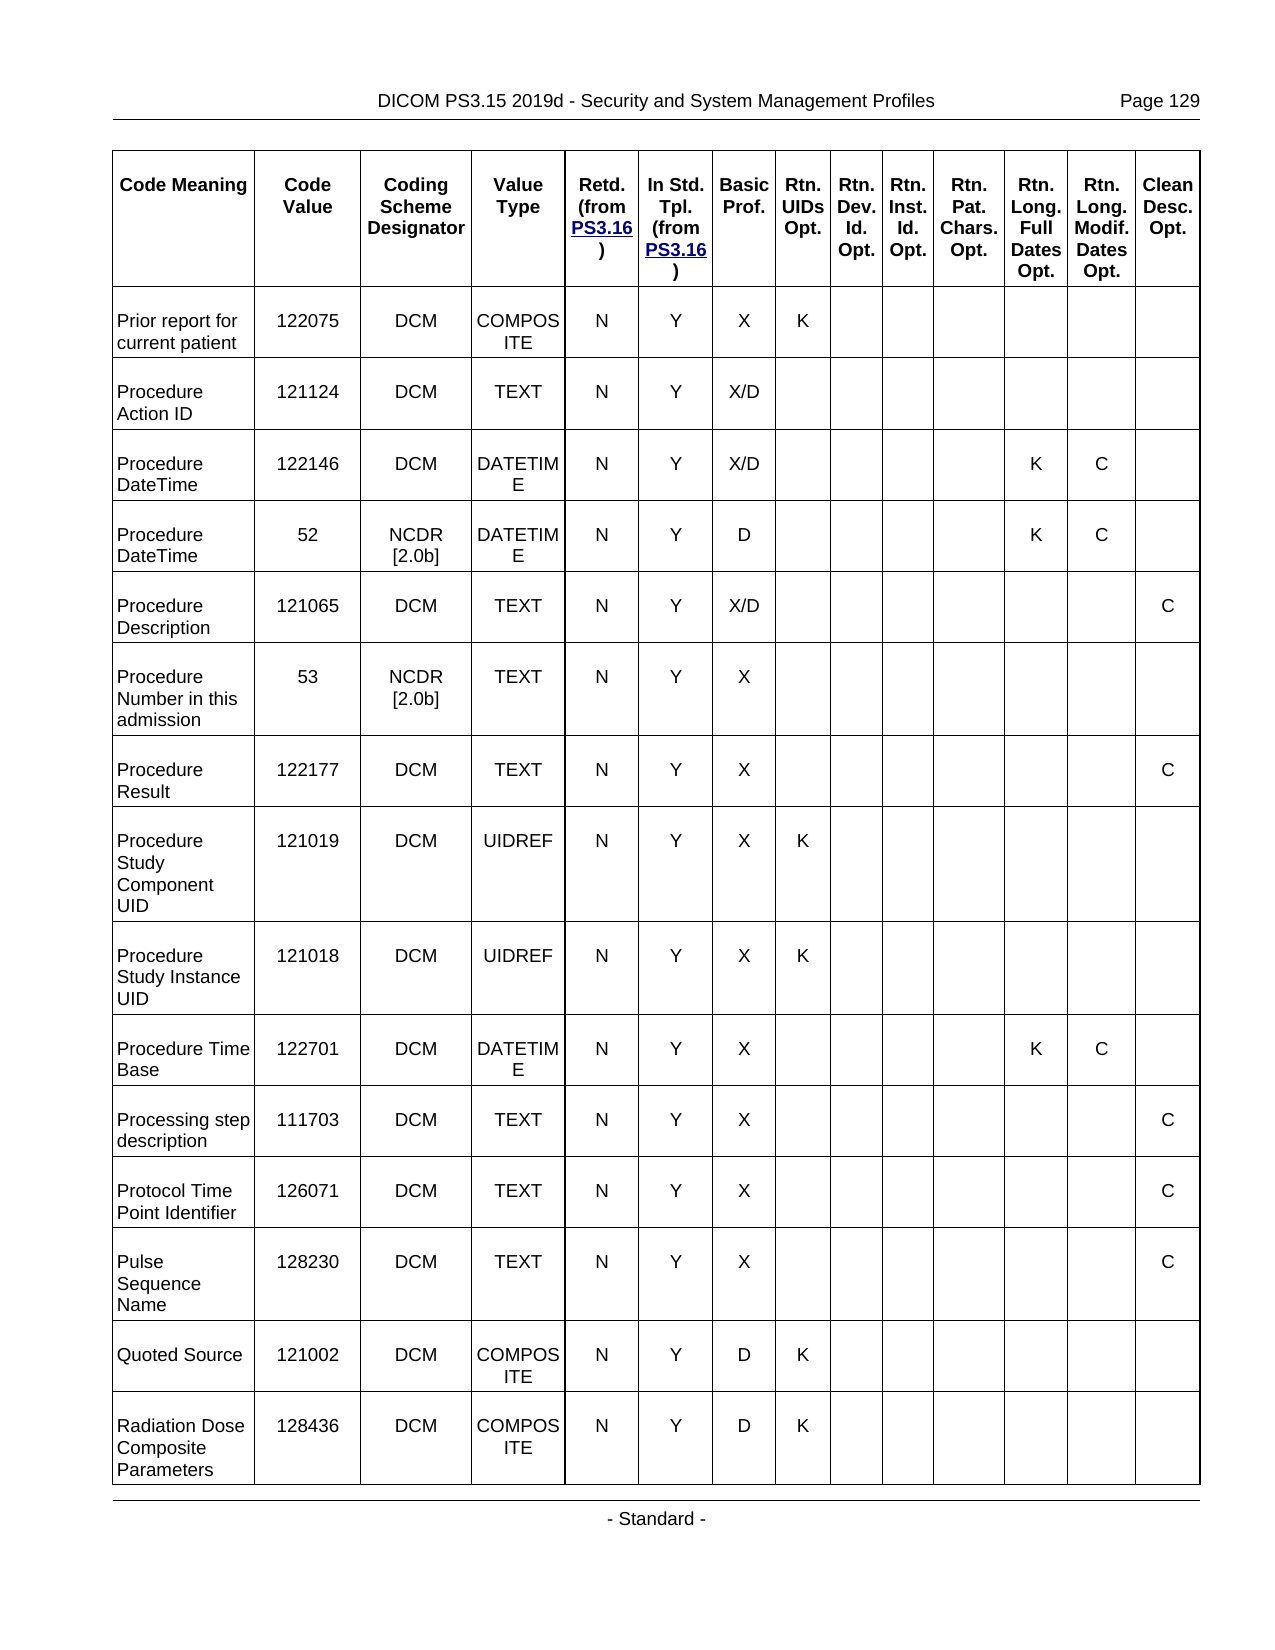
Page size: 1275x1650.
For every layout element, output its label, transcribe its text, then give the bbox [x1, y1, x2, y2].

table_cell [934, 358, 1004, 428]
table_cell Y [639, 1321, 712, 1391]
table_cell [1136, 1015, 1199, 1085]
table_cell [883, 358, 933, 428]
table_cell [1136, 287, 1199, 357]
table_cell C [1136, 1086, 1199, 1156]
table_header Code Value [255, 151, 360, 286]
table_cell 121018 [255, 922, 360, 1013]
table_cell COMPOSITE [472, 1392, 564, 1484]
table_header Code Meaning [113, 151, 254, 286]
table_cell Y [639, 358, 712, 428]
table_cell Y [639, 736, 712, 806]
table_cell [883, 1321, 933, 1391]
table_cell K [776, 1321, 830, 1391]
table_cell [934, 1321, 1004, 1391]
table_cell N [566, 572, 638, 642]
table_cell C [1068, 430, 1135, 500]
table_cell [831, 807, 882, 921]
table_cell K [1005, 430, 1067, 500]
table_header Basic Prof. [713, 151, 775, 286]
table_cell [934, 922, 1004, 1013]
table_cell X/D [713, 572, 775, 642]
table_cell N [566, 1086, 638, 1156]
table_cell N [566, 1321, 638, 1391]
table_cell [776, 1015, 830, 1085]
table_header In Std. Tpl. (from PS3.16) [639, 151, 712, 286]
table_cell [1068, 643, 1135, 735]
table_header Rtn. Pat. Chars. Opt. [934, 151, 1004, 286]
table_cell Y [639, 501, 712, 571]
table_cell [934, 1157, 1004, 1227]
table_cell NCDR [2.0b] [361, 643, 471, 735]
table_cell [1005, 1228, 1067, 1320]
table_cell [776, 501, 830, 571]
table_cell C [1068, 1015, 1135, 1085]
table_cell [831, 358, 882, 428]
table_cell [934, 807, 1004, 921]
table_cell X [713, 1015, 775, 1085]
table_cell Procedure Time Base [113, 1015, 254, 1085]
table_cell [883, 1157, 933, 1227]
table_cell X [713, 736, 775, 806]
table_cell 121019 [255, 807, 360, 921]
table_cell [934, 287, 1004, 357]
table_cell [776, 572, 830, 642]
table_cell [776, 736, 830, 806]
table_cell 128230 [255, 1228, 360, 1320]
table_cell [1068, 1157, 1135, 1227]
table_cell COMPOSITE [472, 1321, 564, 1391]
table_cell [831, 1086, 882, 1156]
table_cell [831, 1015, 882, 1085]
table_cell [1005, 287, 1067, 357]
table_cell [883, 1015, 933, 1085]
table_cell K [776, 287, 830, 357]
table_header Rtn. Dev. Id. Opt. [831, 151, 882, 286]
table_cell Y [639, 572, 712, 642]
table_cell Y [639, 1157, 712, 1227]
table_cell [934, 572, 1004, 642]
table_cell [1136, 430, 1199, 500]
table_cell [934, 1228, 1004, 1320]
table_cell C [1068, 501, 1135, 571]
table_cell N [566, 922, 638, 1013]
table_cell Prior report for current patient [113, 287, 254, 357]
table_cell DCM [361, 736, 471, 806]
table_cell [934, 1086, 1004, 1156]
table_cell Radiation Dose Composite Parameters [113, 1392, 254, 1484]
table_cell N [566, 1228, 638, 1320]
table_cell Y [639, 643, 712, 735]
table_cell X [713, 1086, 775, 1156]
table_cell [831, 922, 882, 1013]
table_cell D [713, 501, 775, 571]
table_cell [1136, 643, 1199, 735]
table_header Rtn. Long. Full Dates Opt. [1005, 151, 1067, 286]
table_cell Y [639, 922, 712, 1013]
table_cell [934, 501, 1004, 571]
table_cell [1136, 1321, 1199, 1391]
table_cell [776, 1228, 830, 1320]
table_cell 122701 [255, 1015, 360, 1085]
table_cell [1005, 922, 1067, 1013]
table_cell Processing step description [113, 1086, 254, 1156]
table_header Rtn. Inst. Id. Opt. [883, 151, 933, 286]
table_cell [883, 287, 933, 357]
table_cell [831, 1228, 882, 1320]
table_cell DCM [361, 922, 471, 1013]
table_header Clean Desc. Opt. [1136, 151, 1199, 286]
table_cell DATETIME [472, 501, 564, 571]
table_cell [1005, 1157, 1067, 1227]
table_cell K [1005, 1015, 1067, 1085]
table_cell D [713, 1392, 775, 1484]
table_cell DCM [361, 1321, 471, 1391]
table_cell [1136, 358, 1199, 428]
table_cell [1068, 736, 1135, 806]
table_cell COMPOSITE [472, 287, 564, 357]
table_cell [831, 1392, 882, 1484]
table_cell N [566, 807, 638, 921]
table_cell [1005, 1392, 1067, 1484]
table_cell N [566, 1157, 638, 1227]
table_cell N [566, 287, 638, 357]
table_cell [1068, 1392, 1135, 1484]
table_cell [831, 430, 882, 500]
table_cell [831, 736, 882, 806]
table_header Retd. (from PS3.16) [566, 151, 638, 286]
table_cell [883, 736, 933, 806]
table_cell Quoted Source [113, 1321, 254, 1391]
table_cell 121002 [255, 1321, 360, 1391]
table_cell [831, 572, 882, 642]
table_cell [831, 287, 882, 357]
table_cell D [713, 1321, 775, 1391]
table_cell Procedure Study Component UID [113, 807, 254, 921]
table_cell X [713, 922, 775, 1013]
table_cell [831, 643, 882, 735]
table_cell [1005, 643, 1067, 735]
table_cell [1068, 358, 1135, 428]
table_cell UIDREF [472, 922, 564, 1013]
table_cell [934, 1392, 1004, 1484]
table_cell [1136, 807, 1199, 921]
table_cell [776, 430, 830, 500]
table_cell Protocol Time Point Identifier [113, 1157, 254, 1227]
table_cell C [1136, 1228, 1199, 1320]
table_cell N [566, 430, 638, 500]
table_header Value Type [472, 151, 564, 286]
table_cell DCM [361, 807, 471, 921]
table_cell Y [639, 430, 712, 500]
table_cell [883, 1228, 933, 1320]
table_cell [831, 1157, 882, 1227]
table_cell DCM [361, 430, 471, 500]
table_cell X [713, 643, 775, 735]
table_cell [934, 643, 1004, 735]
table_cell X [713, 807, 775, 921]
table_cell Y [639, 287, 712, 357]
table_cell [1136, 1392, 1199, 1484]
table_cell TEXT [472, 643, 564, 735]
table_cell N [566, 1015, 638, 1085]
table_cell N [566, 358, 638, 428]
table_cell Procedure Action ID [113, 358, 254, 428]
table_cell Y [639, 1392, 712, 1484]
table_cell 121124 [255, 358, 360, 428]
table_cell TEXT [472, 572, 564, 642]
table_cell X/D [713, 358, 775, 428]
table_cell [1068, 807, 1135, 921]
table_cell Y [639, 1228, 712, 1320]
table_cell [1005, 736, 1067, 806]
table_cell DATETIME [472, 1015, 564, 1085]
table_cell [883, 922, 933, 1013]
table_cell Procedure Description [113, 572, 254, 642]
table_cell [883, 572, 933, 642]
table_cell N [566, 643, 638, 735]
table_cell 128436 [255, 1392, 360, 1484]
table_cell [1005, 572, 1067, 642]
table_cell [883, 1392, 933, 1484]
table_cell C [1136, 1157, 1199, 1227]
table_cell [1136, 922, 1199, 1013]
table_cell [1005, 807, 1067, 921]
table_cell [1005, 1086, 1067, 1156]
table_cell Y [639, 807, 712, 921]
table_cell 121065 [255, 572, 360, 642]
table_cell [776, 358, 830, 428]
table_cell DCM [361, 1392, 471, 1484]
table_cell [831, 1321, 882, 1391]
table_cell [1068, 1086, 1135, 1156]
table_cell N [566, 736, 638, 806]
table_cell [1068, 922, 1135, 1013]
table_header Rtn. UIDs Opt. [776, 151, 830, 286]
table_cell Procedure Number in this admission [113, 643, 254, 735]
table_cell K [776, 1392, 830, 1484]
table_cell X [713, 1228, 775, 1320]
table_cell C [1136, 572, 1199, 642]
table_cell K [776, 922, 830, 1013]
table_cell DATETIME [472, 430, 564, 500]
table_cell DCM [361, 287, 471, 357]
table_cell K [1005, 501, 1067, 571]
table_cell 52 [255, 501, 360, 571]
table_cell Procedure Study Instance UID [113, 922, 254, 1013]
table_cell Pulse Sequence Name [113, 1228, 254, 1320]
table_cell Y [639, 1015, 712, 1085]
table_cell 126071 [255, 1157, 360, 1227]
table_cell DCM [361, 572, 471, 642]
table_cell DCM [361, 1086, 471, 1156]
table_cell TEXT [472, 1228, 564, 1320]
table_cell [1005, 358, 1067, 428]
table_cell DCM [361, 1228, 471, 1320]
table_cell [934, 430, 1004, 500]
table_cell [1068, 572, 1135, 642]
table_cell DCM [361, 1015, 471, 1085]
table_header Coding Scheme Designator [361, 151, 471, 286]
table_cell [883, 807, 933, 921]
table_cell 111703 [255, 1086, 360, 1156]
table_cell DCM [361, 1157, 471, 1227]
table_cell N [566, 1392, 638, 1484]
table_cell [934, 1015, 1004, 1085]
table_cell [883, 643, 933, 735]
table_cell DCM [361, 358, 471, 428]
table_cell 122146 [255, 430, 360, 500]
table_cell [776, 1157, 830, 1227]
table_cell [1136, 501, 1199, 571]
table_cell [831, 501, 882, 571]
table_cell NCDR [2.0b] [361, 501, 471, 571]
table_cell [1068, 1228, 1135, 1320]
table_cell [934, 736, 1004, 806]
table_cell [1068, 1321, 1135, 1391]
table_cell 53 [255, 643, 360, 735]
table_cell X [713, 1157, 775, 1227]
table_header Rtn. Long. Modif. Dates Opt. [1068, 151, 1135, 286]
table_cell TEXT [472, 358, 564, 428]
table_cell TEXT [472, 736, 564, 806]
table_cell [776, 1086, 830, 1156]
table_cell [883, 501, 933, 571]
table_cell [883, 1086, 933, 1156]
table_cell Procedure DateTime [113, 430, 254, 500]
table_cell UIDREF [472, 807, 564, 921]
table_cell Procedure DateTime [113, 501, 254, 571]
table_cell X/D [713, 430, 775, 500]
table_cell [883, 430, 933, 500]
table_cell K [776, 807, 830, 921]
table_cell X [713, 287, 775, 357]
table_cell 122075 [255, 287, 360, 357]
table_cell Y [639, 1086, 712, 1156]
table_cell C [1136, 736, 1199, 806]
table_cell [1068, 287, 1135, 357]
table_cell [776, 643, 830, 735]
table_cell 122177 [255, 736, 360, 806]
table_cell Procedure Result [113, 736, 254, 806]
table_cell [1005, 1321, 1067, 1391]
table_cell TEXT [472, 1086, 564, 1156]
table_cell N [566, 501, 638, 571]
table_cell TEXT [472, 1157, 564, 1227]
